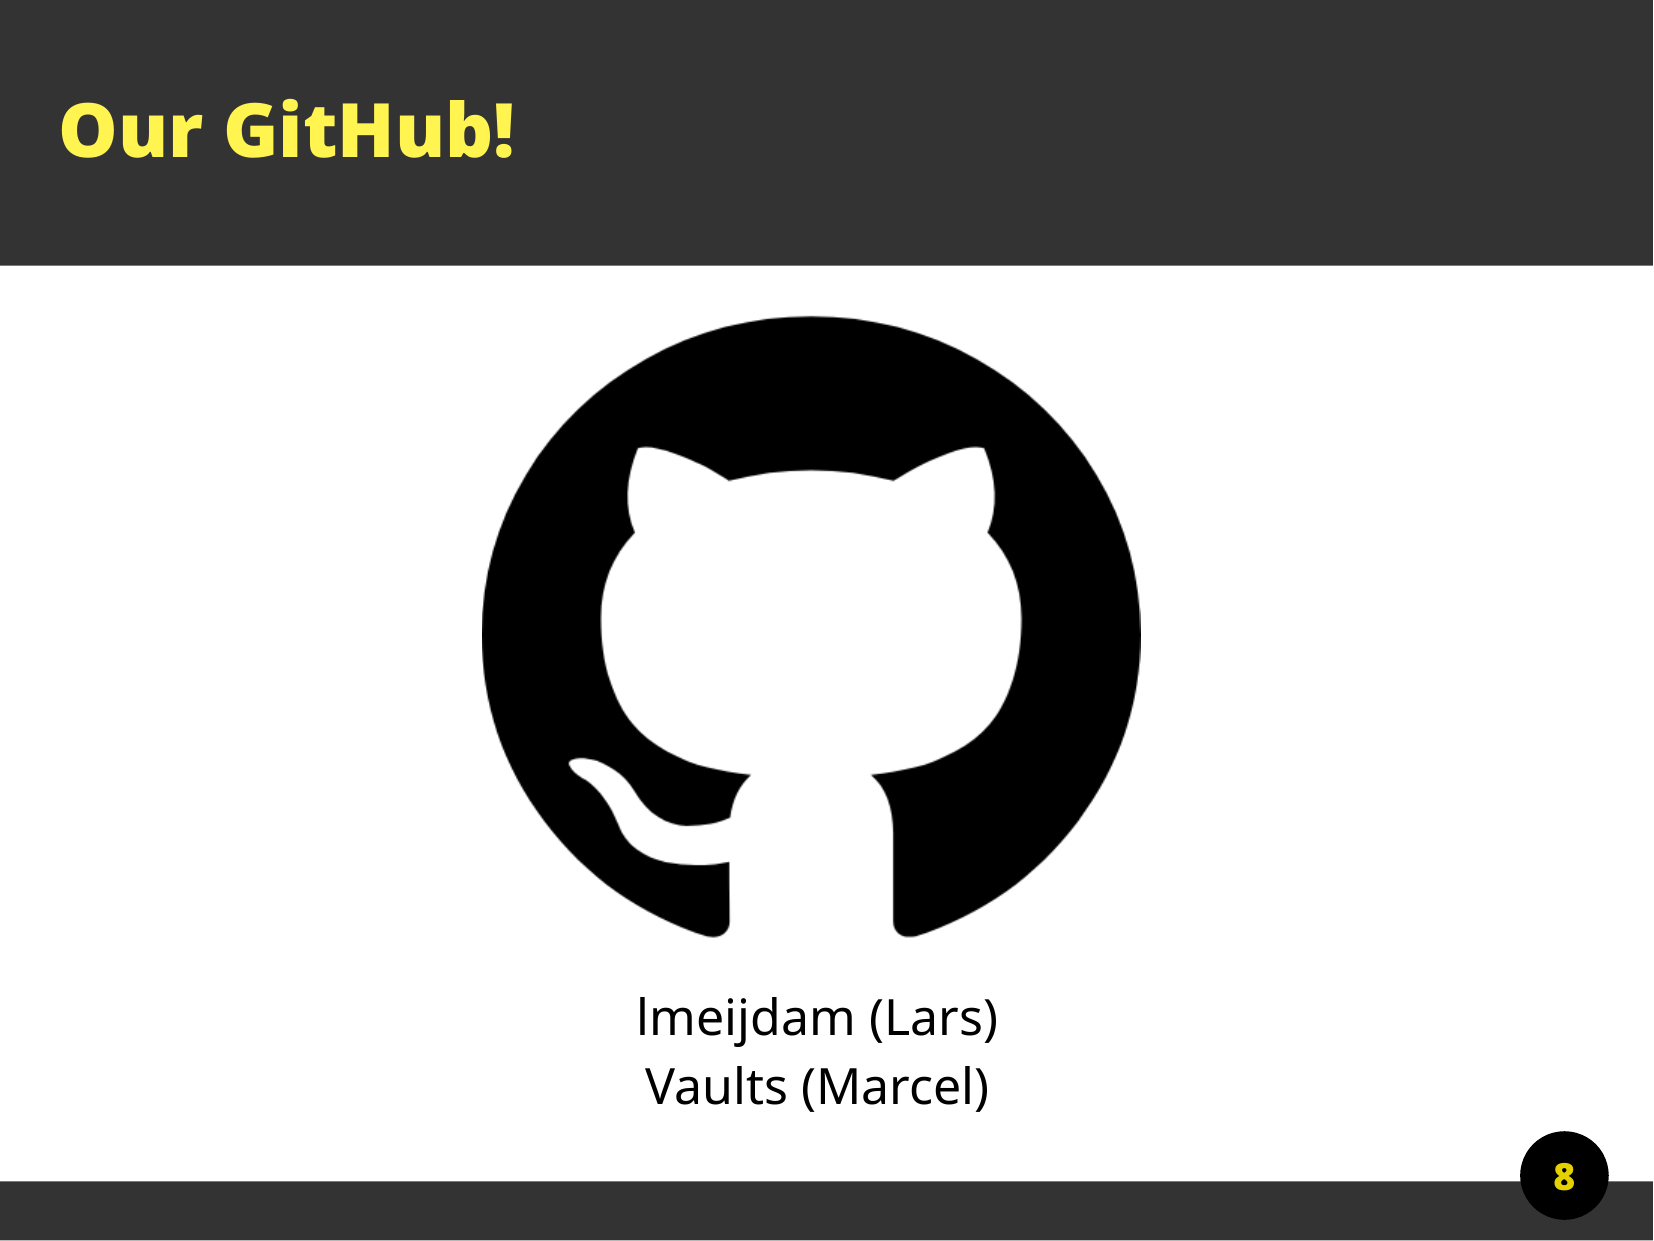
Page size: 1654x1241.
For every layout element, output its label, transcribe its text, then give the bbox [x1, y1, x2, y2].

title Our GitHub! [58, 49, 1594, 207]
picture [482, 309, 1141, 946]
text_box lmeijdam (Lars) Vaults (Marcel) [525, 975, 1111, 1223]
